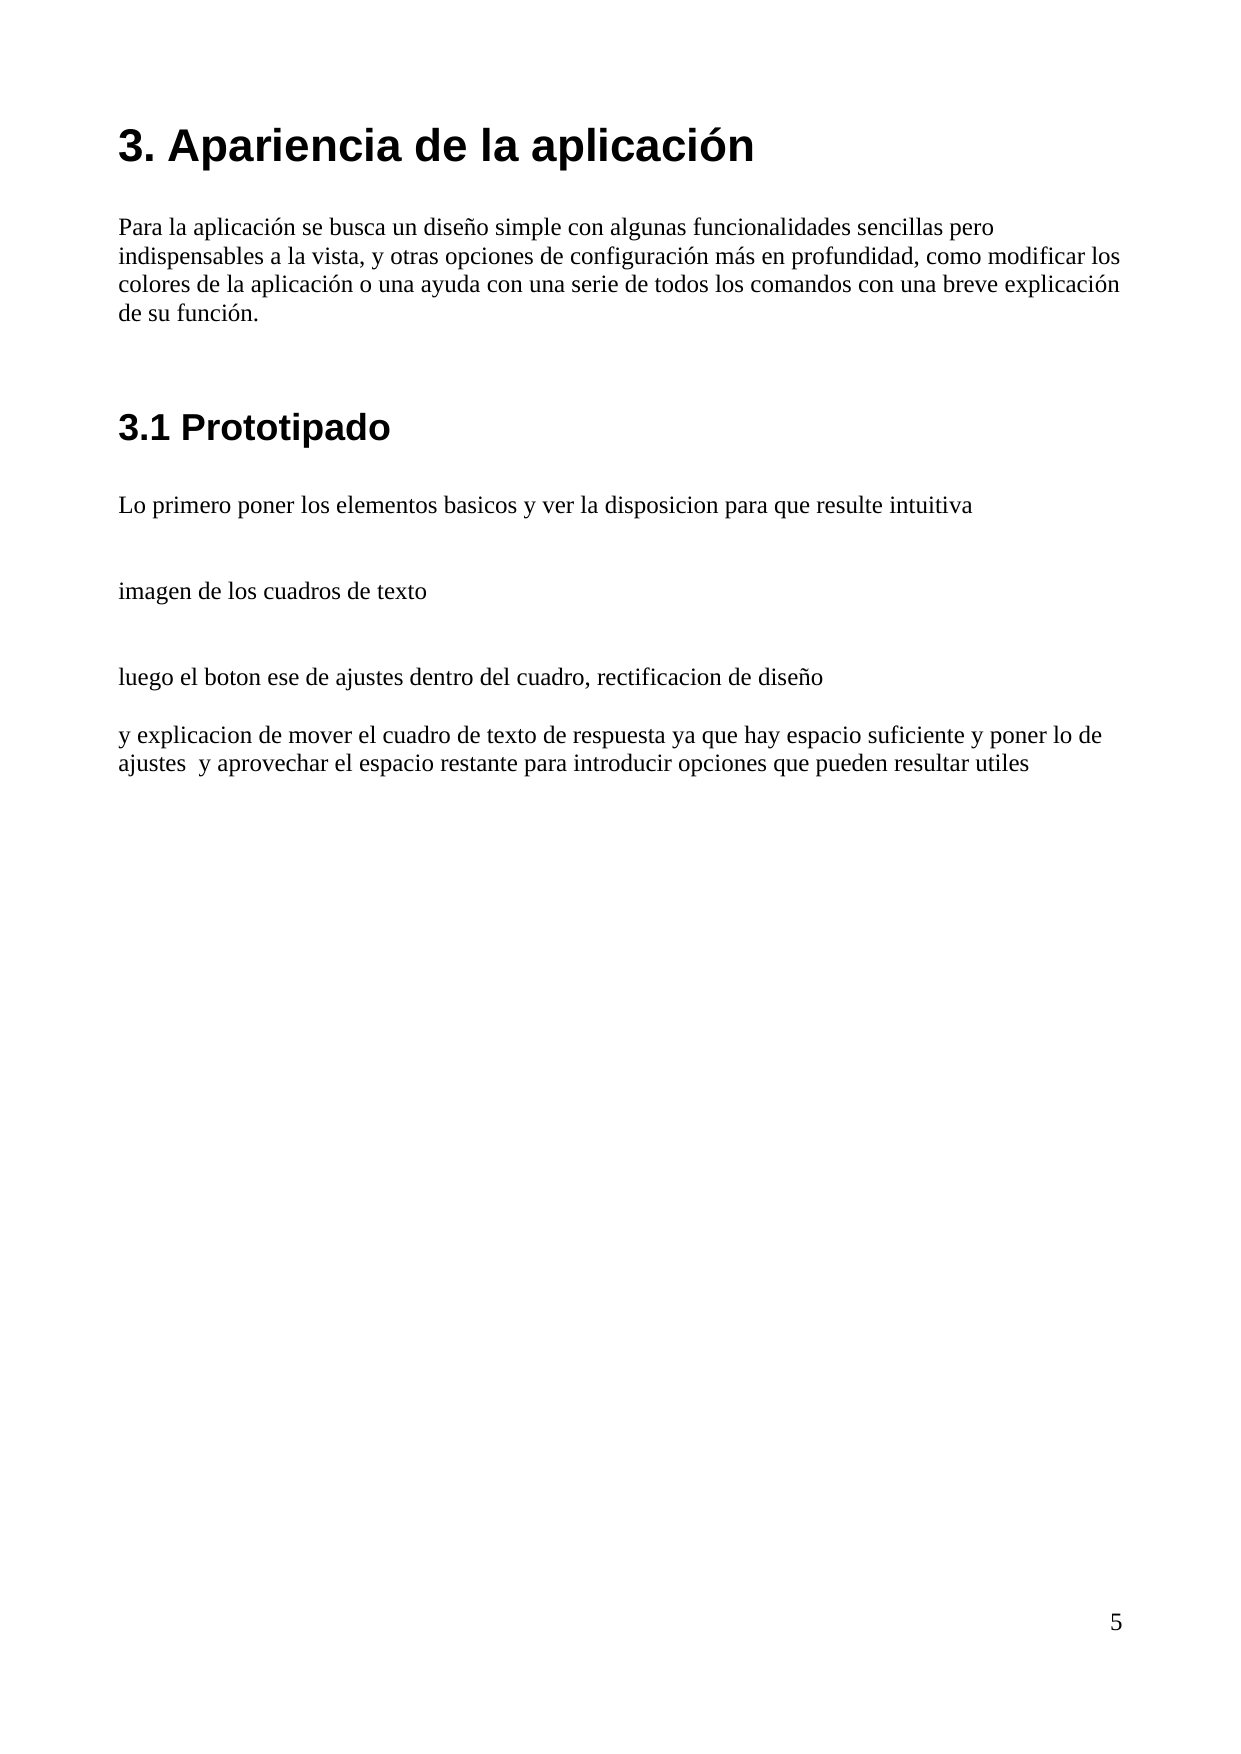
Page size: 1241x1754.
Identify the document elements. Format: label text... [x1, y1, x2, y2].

text luego el boton ese de ajustes dentro del cuadro, rectificacion de diseño [118, 662, 1122, 691]
subtitle 3.1 Prototipado [118, 405, 1122, 448]
text y explicacion de mover el cuadro de texto de respuesta ya que hay espacio suficiente y poner lo de ajustes y aprovechar el espacio restante para introducir opciones que pueden resultar utiles [118, 720, 1122, 777]
text Lo primero poner los elementos basicos y ver la disposicion para que resulte intuitiva [118, 490, 1122, 518]
subtitle 3. Apariencia de la aplicación [118, 118, 1122, 171]
text imagen de los cuadros de texto [118, 576, 1122, 605]
text Para la aplicación se busca un diseño simple con algunas funcionalidades sencillas pero indispensables a la vista, y otras opciones de configuración más en profundidad, como modificar los colores de la aplicación o una ayuda con una serie de todos los comandos con una breve explicación de su función. [118, 212, 1122, 327]
